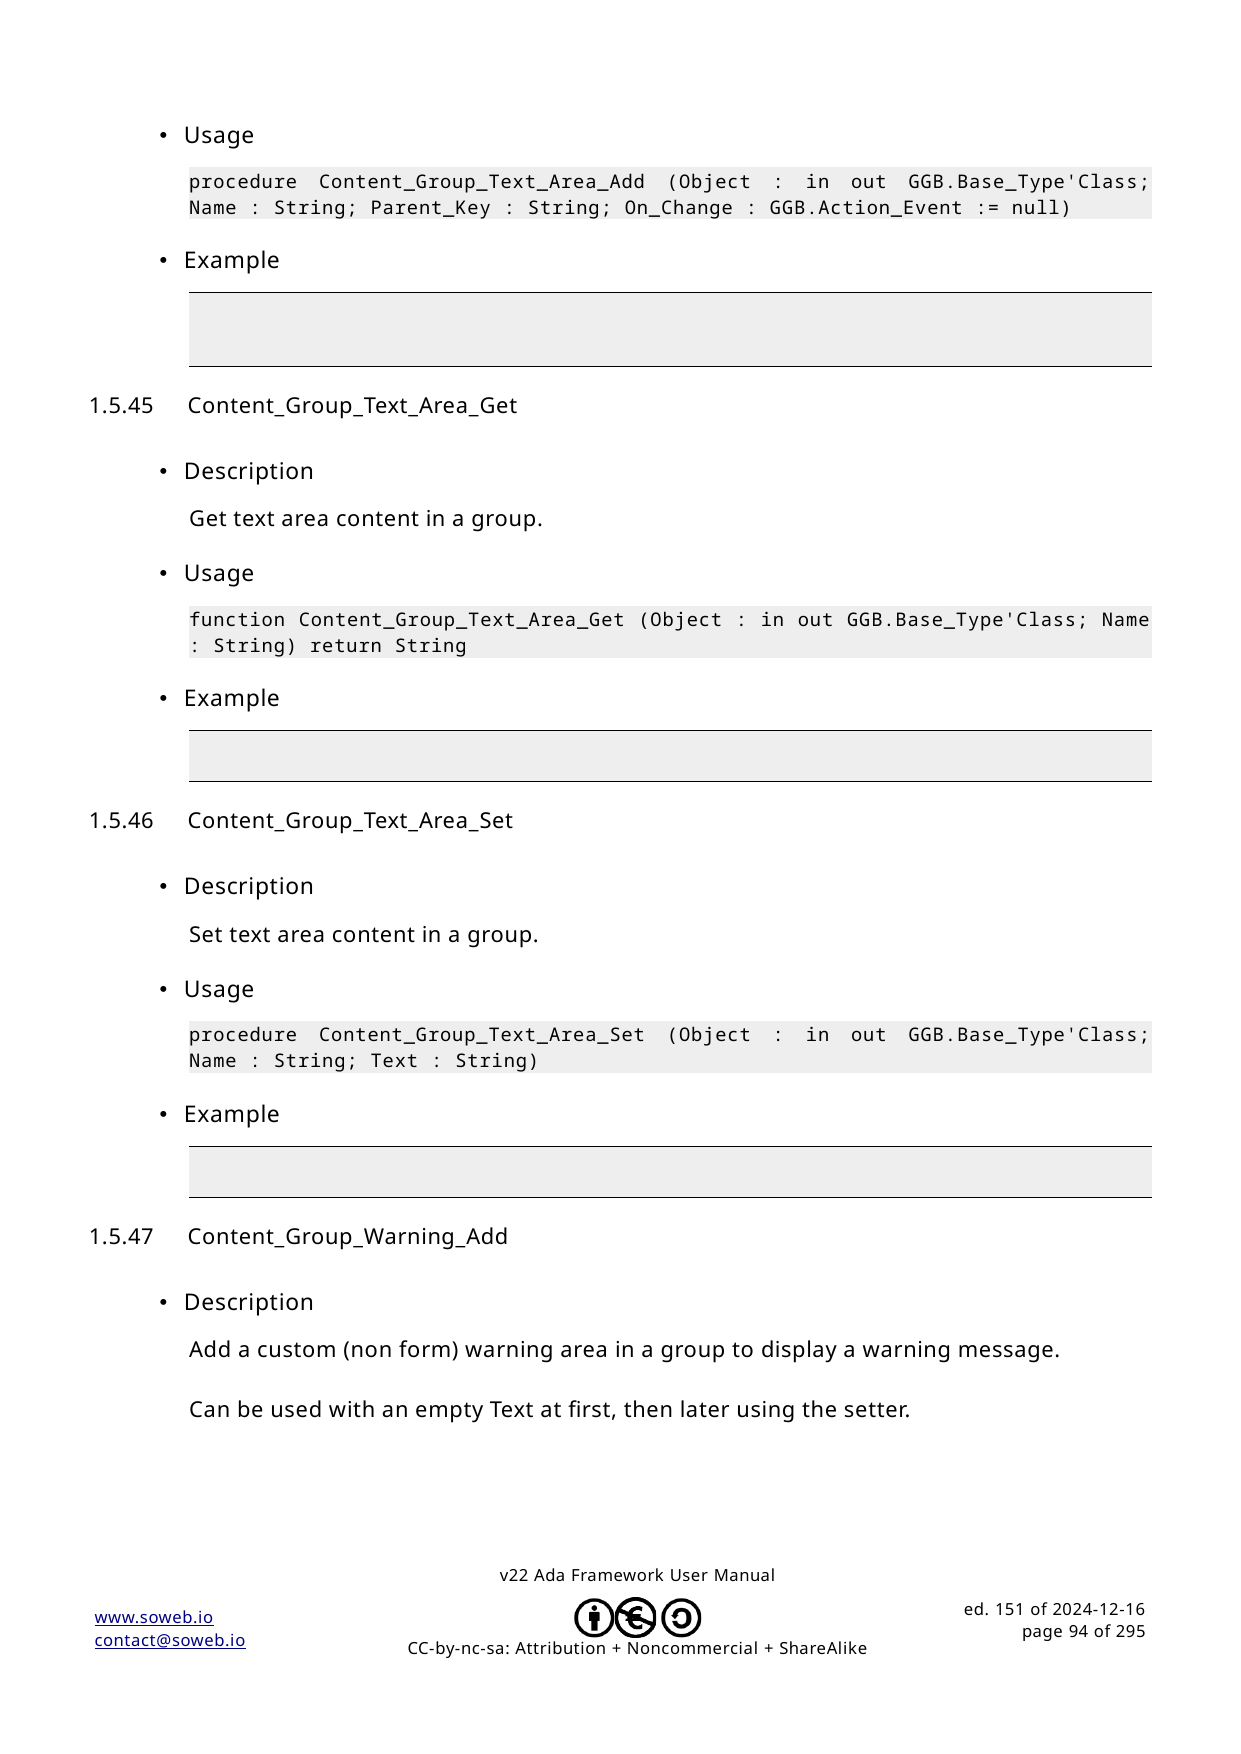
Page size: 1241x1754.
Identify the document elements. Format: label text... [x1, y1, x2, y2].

subtitle Description [159, 454, 1152, 485]
subtitle Usage [159, 557, 1152, 588]
subtitle Content_Group_Text_Area_Get [88, 389, 1152, 430]
picture [573, 1597, 657, 1638]
subtitle Example [159, 1097, 1152, 1128]
text Add a custom (non form) warning area in a group to display a warning message. [189, 1334, 1152, 1364]
text Get text area content in a group. [189, 503, 1152, 533]
subtitle Usage [159, 118, 1152, 150]
subtitle Content_Group_Text_Area_Set [88, 805, 1152, 846]
picture [660, 1597, 702, 1638]
subtitle Example [159, 243, 1152, 274]
subtitle Description [159, 1285, 1152, 1317]
text Can be used with an empty Text at first, then later using the setter. [189, 1394, 1152, 1424]
subtitle Usage [159, 972, 1152, 1003]
text Set text area content in a group. [189, 919, 1152, 949]
subtitle Example [159, 681, 1152, 713]
subtitle Description [159, 870, 1152, 901]
text procedure Content_Group_Text_Area_Set (Object : in out GGB.Base_Type'Class; Name : String; Text : String) [189, 1021, 1152, 1073]
text function Content_Group_Text_Area_Get (Object : in out GGB.Base_Type'Class; Name : String) return String [189, 606, 1152, 658]
text procedure Content_Group_Text_Area_Add (Object : in out GGB.Base_Type'Class; Name : String; Parent_Key : String; On_Change : GGB.Action_Event := null) [189, 167, 1152, 219]
subtitle Content_Group_Warning_Add [88, 1221, 1152, 1262]
